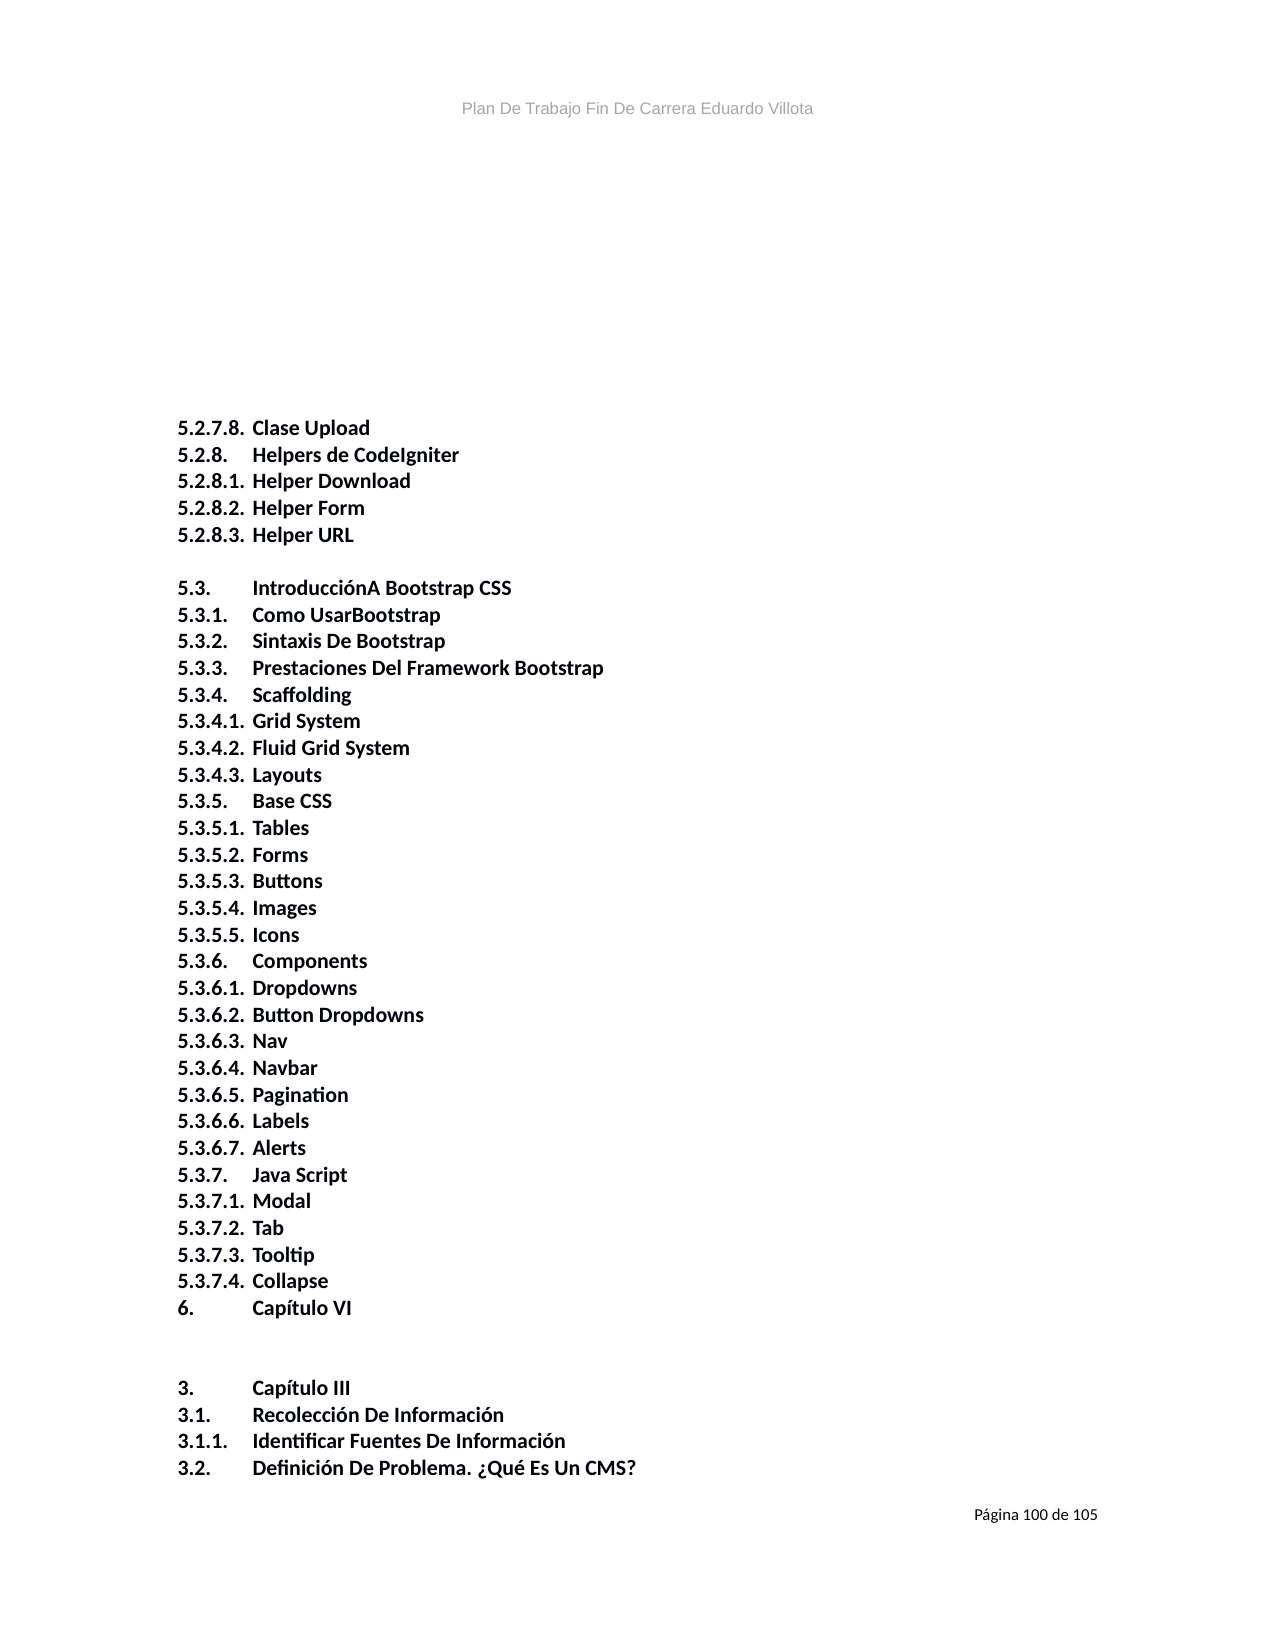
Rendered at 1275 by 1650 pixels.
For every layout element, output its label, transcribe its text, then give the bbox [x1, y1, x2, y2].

text 5.3.7. Java Script [177, 1161, 1098, 1188]
text 5.3.5.1. Tables [177, 814, 1098, 841]
text 5.3.7.1. Modal [177, 1188, 1098, 1214]
text 5.3.5.5. Icons [177, 921, 1098, 948]
text 5.3.4.3. Layouts [177, 761, 1098, 788]
text 5.3.4.1. Grid System [177, 708, 1098, 734]
text 5.3.5.3. Buttons [177, 868, 1098, 894]
text 5.3.6.6. Labels [177, 1108, 1098, 1134]
text 5.3.5.2. Forms [177, 841, 1098, 868]
text 5.2.8.1. Helper Download [177, 468, 1098, 494]
text 5.3.5.4. Images [177, 894, 1098, 921]
text 5.3.7.3. Tooltip [177, 1241, 1098, 1268]
text 5.3.2. Sintaxis De Bootstrap [177, 628, 1098, 654]
text 5.3.1. Como UsarBootstrap [177, 601, 1098, 628]
text 5.3.6.2. Button Dropdowns [177, 1001, 1098, 1028]
text 5.3.7.4. Collapse [177, 1268, 1098, 1294]
text 6. Capítulo VI [177, 1294, 1098, 1321]
text 3.1. Recolección De Información [177, 1401, 1098, 1428]
text 5.3.4. Scaffolding [177, 681, 1098, 708]
text 5.3.7.2. Tab [177, 1214, 1098, 1241]
text 5.3.6.4. Navbar [177, 1054, 1098, 1081]
text 5.3.6.1. Dropdowns [177, 974, 1098, 1001]
text 3. Capítulo III [177, 1374, 1098, 1401]
text 5.3.6. Components [177, 948, 1098, 974]
text 5.3.6.3. Nav [177, 1028, 1098, 1054]
text 5.3.5. Base CSS [177, 788, 1098, 814]
text 5.3. IntroducciónA Bootstrap CSS [177, 574, 1098, 601]
text 5.2.7.8. Clase Upload [177, 414, 1098, 441]
text 5.3.6.5. Pagination [177, 1081, 1098, 1108]
text 5.3.4.2. Fluid Grid System [177, 734, 1098, 761]
text 5.2.8.2. Helper Form [177, 494, 1098, 521]
text 3.1.1. Identificar Fuentes De Información [177, 1428, 1098, 1454]
text 5.2.8.3. Helper URL [177, 521, 1098, 548]
text 5.3.6.7. Alerts [177, 1134, 1098, 1161]
text 5.2.8. Helpers de CodeIgniter [177, 441, 1098, 468]
text 5.3.3. Prestaciones Del Framework Bootstrap [177, 654, 1098, 681]
text 3.2. Definición De Problema. ¿Qué Es Un CMS? [177, 1454, 1098, 1481]
